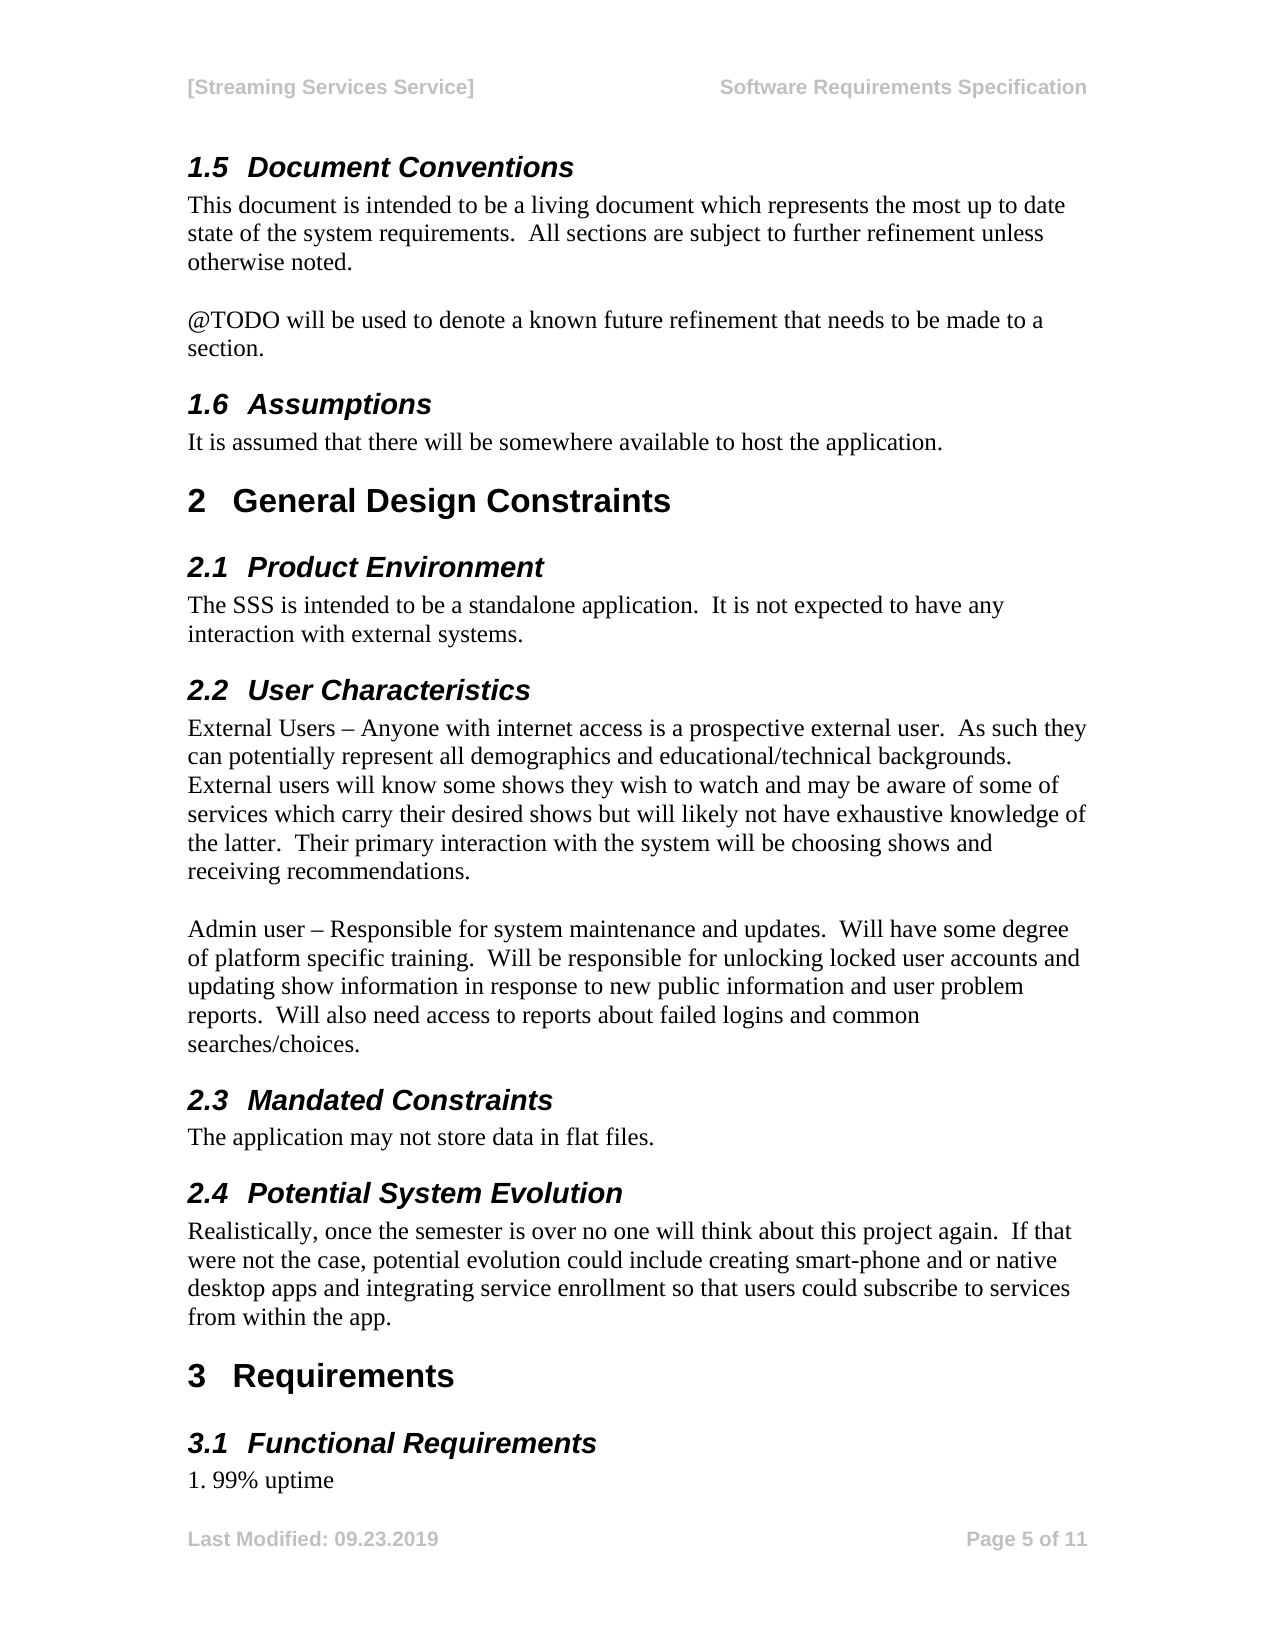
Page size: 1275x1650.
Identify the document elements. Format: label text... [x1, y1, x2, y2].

text It is assumed that there will be somewhere available to host the application. [187, 427, 1087, 456]
text The SSS is intended to be a standalone application. It is not expected to have any interaction with external systems. [187, 590, 1087, 648]
subtitle User Characteristics [187, 673, 1087, 706]
text The application may not store data in flat files. [187, 1122, 1087, 1151]
text @TODO will be used to denote a known future refinement that needs to be made to a section. [187, 305, 1087, 362]
text Realistically, once the semester is over no one will think about this project again. If that were not the case, potential evolution could include creating smart-phone and or native desktop apps and integrating service enrollment so that users could subscribe to services from within the app. [187, 1216, 1087, 1331]
subtitle Mandated Constraints [187, 1083, 1087, 1116]
text External Users – Anyone with internet access is a prospective external user. As such they can potentially represent all demographics and educational/technical backgrounds. External users will know some shows they wish to watch and may be aware of some of services which carry their desired shows but will likely not have exhaustive knowledge of the latter. Their primary interaction with the system will be choosing shows and receiving recommendations. [187, 713, 1087, 885]
subtitle Assumptions [187, 387, 1087, 421]
subtitle Potential System Evolution [187, 1176, 1087, 1210]
subtitle Requirements [187, 1356, 1087, 1394]
subtitle General Design Constraints [187, 481, 1087, 519]
subtitle Product Environment [187, 551, 1087, 584]
text 1. 99% uptime [187, 1465, 1087, 1494]
subtitle Functional Requirements [187, 1426, 1087, 1459]
subtitle Document Conventions [187, 150, 1087, 183]
text Admin user – Responsible for system maintenance and updates. Will have some degree of platform specific training. Will be responsible for unlocking locked user accounts and updating show information in response to new public information and user problem reports. Will also need access to reports about failed logins and common searches/choices. [187, 914, 1087, 1058]
text This document is intended to be a living document which represents the most up to date state of the system requirements. All sections are subject to further refinement unless otherwise noted. [187, 190, 1087, 276]
